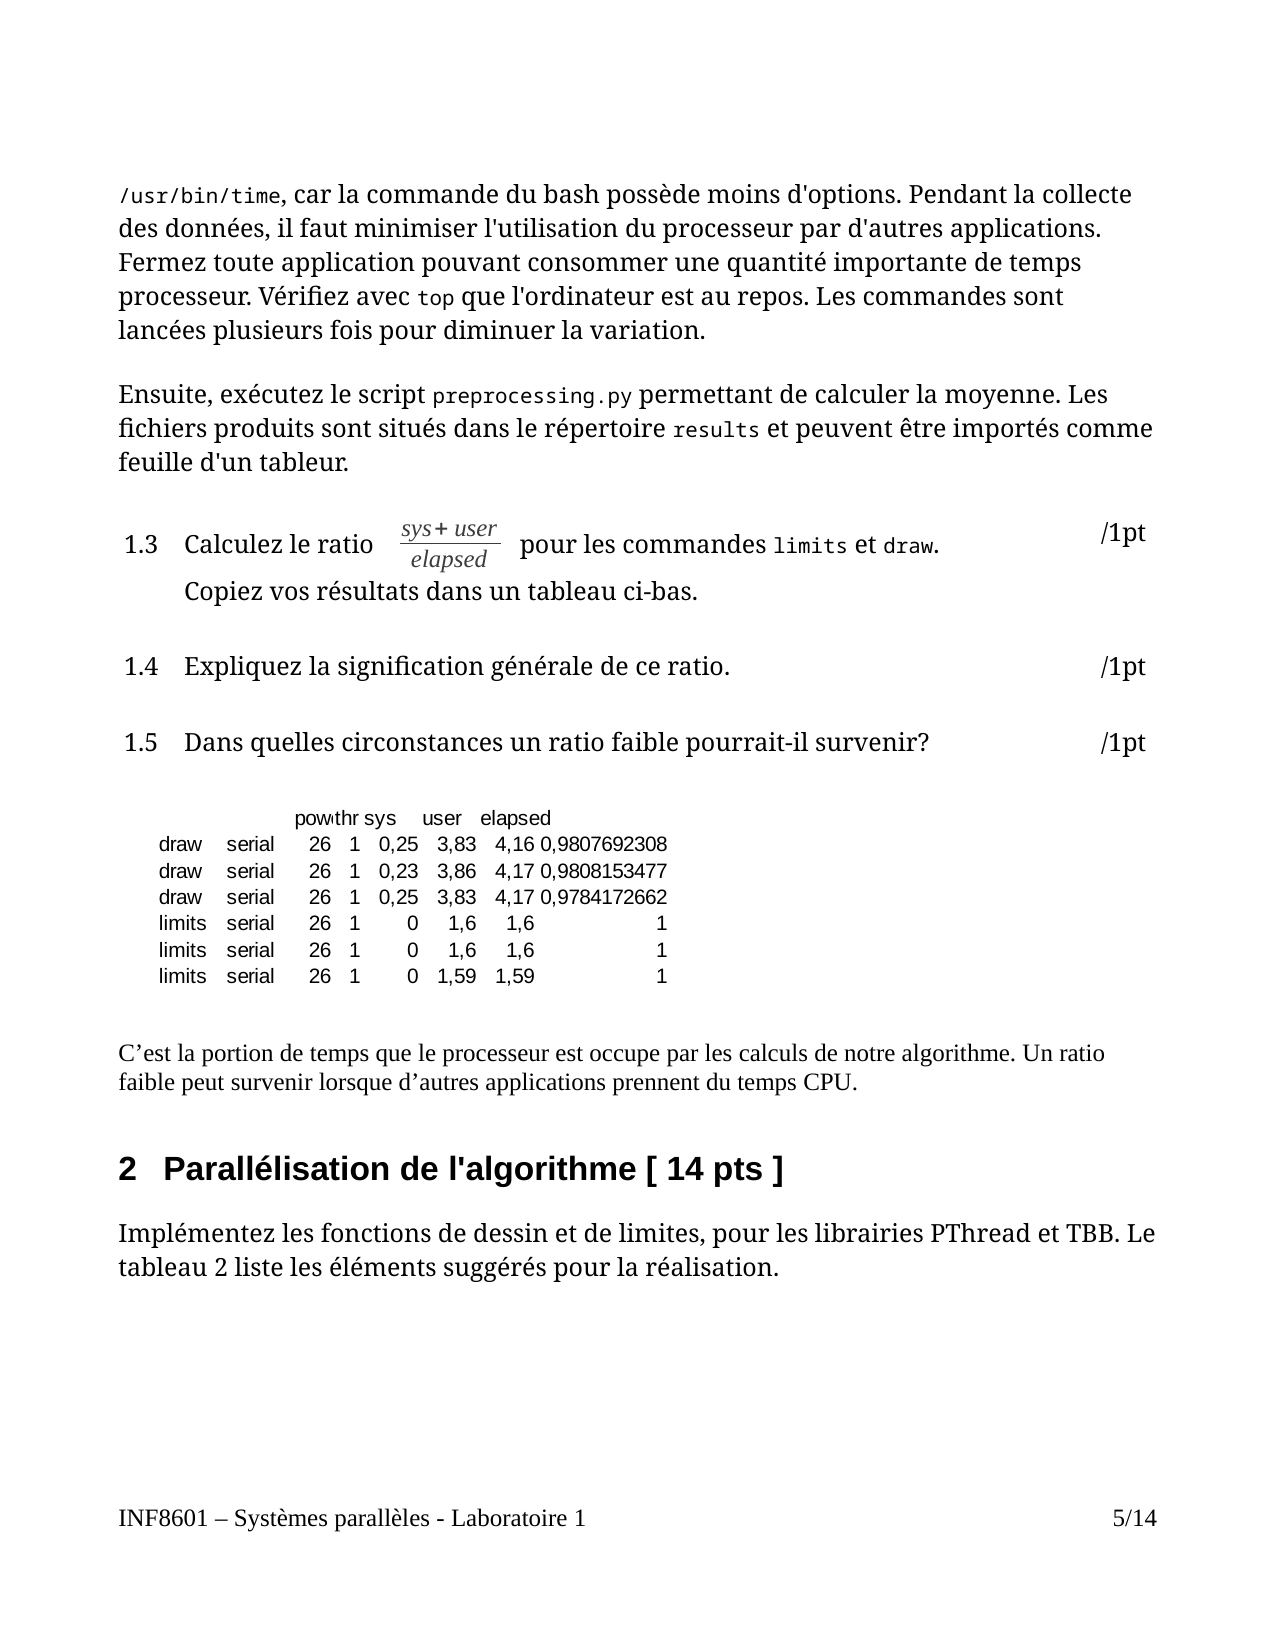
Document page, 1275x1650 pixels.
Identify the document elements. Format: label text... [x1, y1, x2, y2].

table_cell Expliquez la signification générale de ce ratio. [118, 628, 1019, 704]
table_cell [1020, 704, 1088, 779]
table_cell Dans quelles circonstances un ratio faible pourrait-il survenir? [118, 704, 1019, 779]
text /usr/bin/time, car la commande du bash possède moins d'options. Pendant la collecte des données, il faut minimiser l'utilisation du processeur par d'autres applications. Fermez toute application pouvant consommer une quantité importante de temps processeur. Vérifiez avec top que l'ordinateur est au repos. Les commandes sont lancées plusieurs fois pour diminuer la variation. [118, 176, 1157, 347]
table_cell /1pt [1089, 628, 1157, 704]
table_header /1pt [1089, 494, 1157, 628]
subtitle Parallélisation de l'algorithme [ 14 pts ] [118, 1149, 1157, 1188]
text Implémentez les fonctions de dessin et de limites, pour les librairies PThread et TBB. Le tableau 2 liste les éléments suggérés pour la réalisation. [118, 1215, 1157, 1283]
table_header [1020, 494, 1088, 628]
text C’est la portion de temps que le processeur est occupe par les calculs de notre algorithme. Un ratio faible peut survenir lorsque d’autres applications prennent du temps CPU. [118, 1038, 1157, 1096]
table_cell [1020, 628, 1088, 704]
text Ensuite, exécutez le script preprocessing.py permettant de calculer la moyenne. Les fichiers produits sont situés dans le répertoire results et peuvent être importés comme feuille d'un tableur. [118, 377, 1157, 479]
table_cell /1pt [1089, 704, 1157, 779]
table_header Calculez le ratio pour les commandes limits et draw. Copiez vos résultats dans un tableau ci-bas. [118, 494, 1019, 628]
